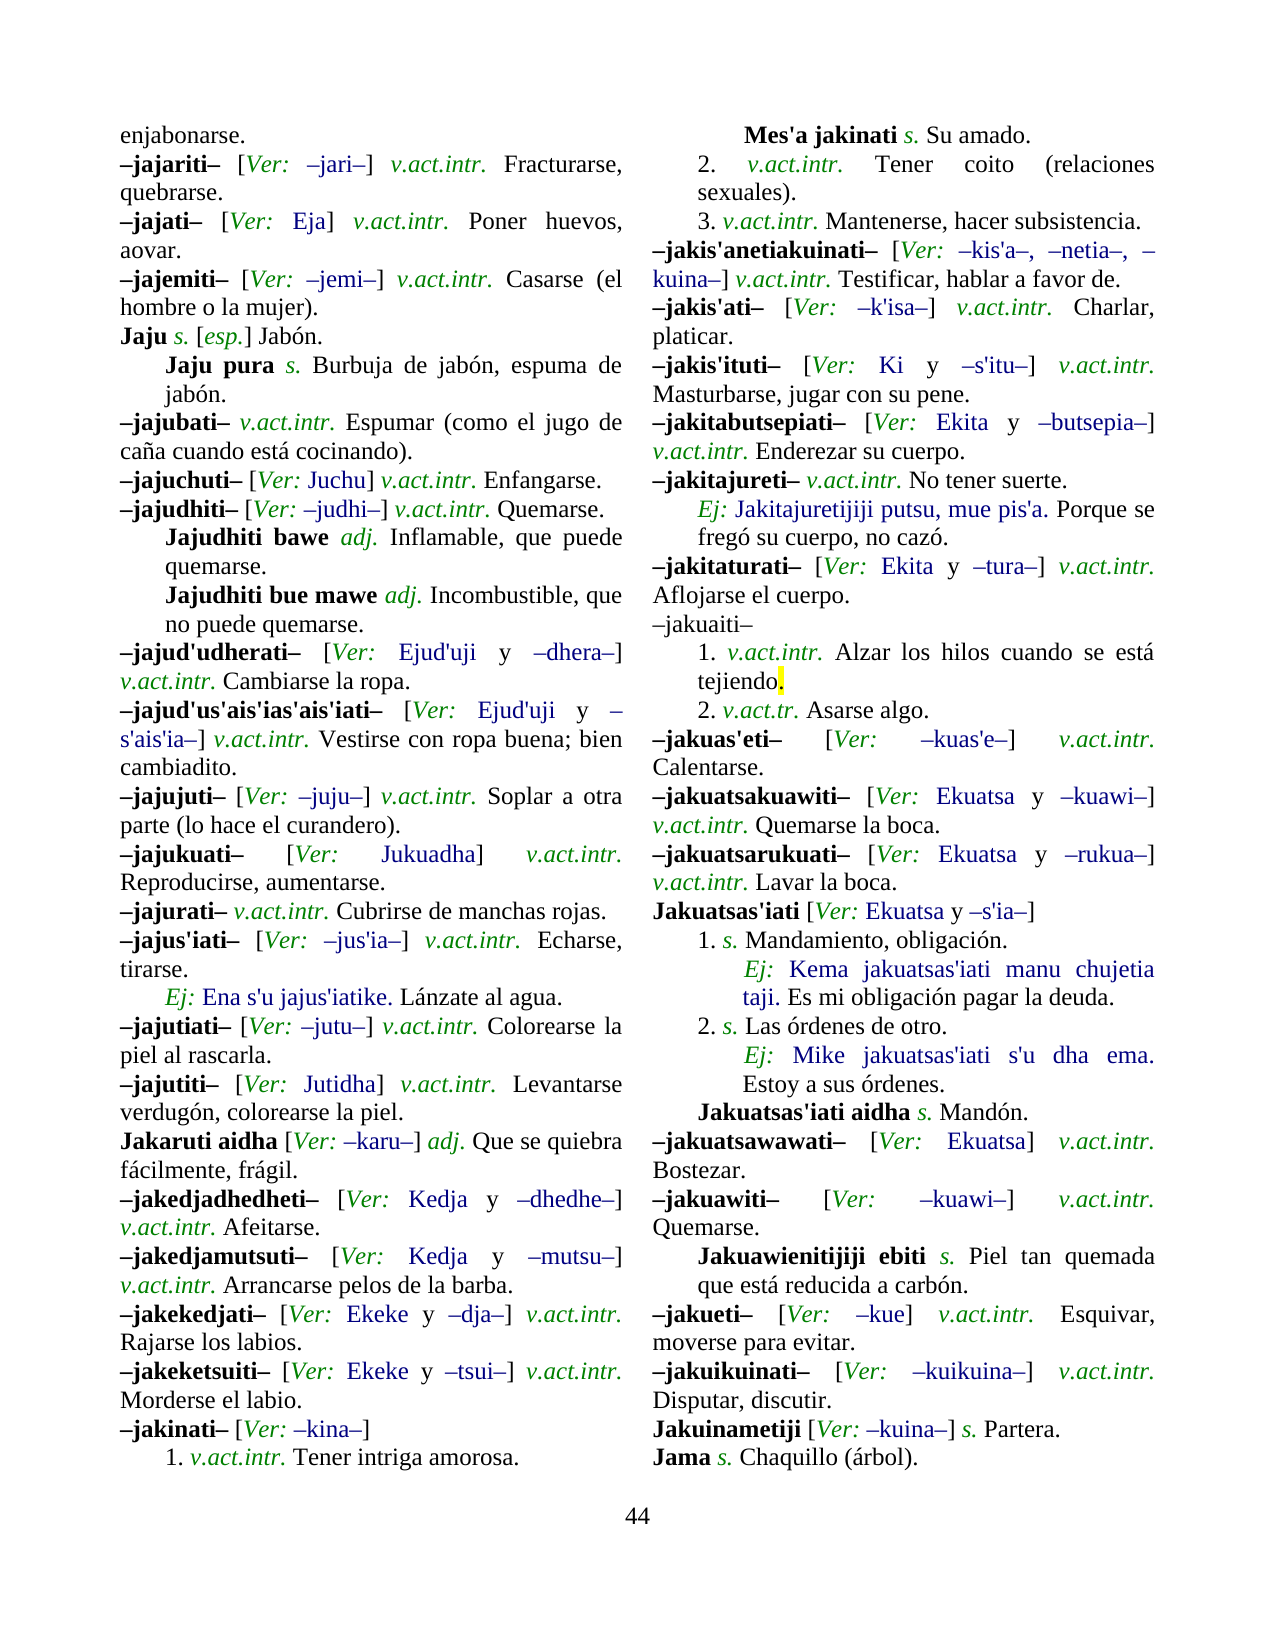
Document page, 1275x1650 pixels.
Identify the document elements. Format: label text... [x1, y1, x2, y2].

text –jakuatsakuawiti– [Ver: Ekuatsa y –kuawi–] v.act.intr. Quemarse la boca. [652, 781, 1155, 839]
text –jakitaturati– [Ver: Ekita y –tura–] v.act.intr. Aflojarse el cuerpo. [652, 551, 1155, 609]
text Jajudhiti bue mawe adj. Incombustible, que no puede quemarse. [120, 580, 622, 637]
text –jajuchuti– [Ver: Juchu] v.act.intr. Enfangarse. [120, 465, 622, 494]
text Jakaruti aidha [Ver: –karu–] adj. Que se quiebra fácilmente, frágil. [120, 1126, 622, 1184]
text Ej: Jakitajuretijiji putsu, mue pis'a. Porque se fregó su cuerpo, no cazó. [652, 494, 1155, 551]
text –jajati– [Ver: Eja] v.act.intr. Poner huevos, aovar. [120, 206, 622, 264]
text –jakitabutsepiati– [Ver: Ekita y –butsepia–] v.act.intr. Enderezar su cuerpo. [652, 407, 1155, 465]
text Jama s. Chaquillo (árbol). [652, 1442, 1155, 1471]
text 1. s. Mandamiento, obligación. [652, 925, 1155, 954]
text Jaju s. [esp.] Jabón. [120, 321, 622, 350]
text –jajurati– v.act.intr. Cubrirse de manchas rojas. [120, 896, 622, 925]
text –jajubati– v.act.intr. Espumar (como el jugo de caña cuando está cocinando). [120, 407, 622, 465]
text –jajudhiti– [Ver: –judhi–] v.act.intr. Quemarse. [120, 494, 622, 522]
text –jakekedjati– [Ver: Ekeke y –dja–] v.act.intr. Rajarse los labios. [120, 1299, 622, 1356]
text –jakedjamutsuti– [Ver: Kedja y –mutsu–] v.act.intr. Arrancarse pelos de la barba. [120, 1241, 622, 1299]
text enjabonarse. [120, 120, 622, 149]
text Jakuinametiji [Ver: –kuina–] s. Partera. [652, 1414, 1155, 1442]
text Jakuatsas'iati aidha s. Mandón. [652, 1097, 1155, 1126]
text Ej: Kema jakuatsas'iati manu chujetia taji. Es mi obligación pagar la deuda. [652, 954, 1155, 1011]
text –jajemiti– [Ver: –jemi–] v.act.intr. Casarse (el hombre o la mujer). [120, 264, 622, 321]
text –jajud'udherati– [Ver: Ejud'uji y –dhera–] v.act.intr. Cambiarse la ropa. [120, 637, 622, 695]
text –jakuatsarukuati– [Ver: Ekuatsa y –rukua–] v.act.intr. Lavar la boca. [652, 839, 1155, 896]
text –jakueti– [Ver: –kue] v.act.intr. Esquivar, moverse para evitar. [652, 1299, 1155, 1356]
text 2. v.act.tr. Asarse algo. [652, 695, 1155, 724]
text Jakuawienitijiji ebiti s. Piel tan quemada que está reducida a carbón. [652, 1241, 1155, 1299]
text Ej: Ena s'u jajus'iatike. Lánzate al agua. [120, 982, 622, 1011]
text 2. s. Las órdenes de otro. [652, 1011, 1155, 1040]
text –jakuas'eti– [Ver: –kuas'e–] v.act.intr. Calentarse. [652, 724, 1155, 781]
text –jajukuati– [Ver: Jukuadha] v.act.intr. Reproducirse, aumentarse. [120, 839, 622, 896]
text –jajutiati– [Ver: –jutu–] v.act.intr. Colorearse la piel al rascarla. [120, 1011, 622, 1069]
text –jajus'iati– [Ver: –jus'ia–] v.act.intr. Echarse, tirarse. [120, 925, 622, 982]
text –jakuatsawawati– [Ver: Ekuatsa] v.act.intr. Bostezar. [652, 1126, 1155, 1184]
text –jakeketsuiti– [Ver: Ekeke y –tsui–] v.act.intr. Morderse el labio. [120, 1356, 622, 1414]
text –jakedjadhedheti– [Ver: Kedja y –dhedhe–] v.act.intr. Afeitarse. [120, 1184, 622, 1241]
text –jakinati– [Ver: –kina–] [120, 1414, 622, 1442]
text 1. v.act.intr. Tener intriga amorosa. [120, 1442, 622, 1471]
text Jaju pura s. Burbuja de jabón, espuma de jabón. [120, 350, 622, 407]
text Mes'a jakinati s. Su amado. [652, 120, 1155, 149]
text –jajutiti– [Ver: Jutidha] v.act.intr. Levantarse verdugón, colorearse la piel. [120, 1069, 622, 1126]
text 1. v.act.intr. Alzar los hilos cuando se está tejiendo. [652, 637, 1155, 695]
text –jakis'anetiakuinati– [Ver: –kis'a–, –netia–, –kuina–] v.act.intr. Testificar, hablar a favor de. [652, 235, 1155, 292]
text –jakuaiti– [652, 609, 1155, 637]
text Jajudhiti bawe adj. Inflamable, que puede quemarse. [120, 522, 622, 580]
text Jakuatsas'iati [Ver: Ekuatsa y –s'ia–] [652, 896, 1155, 925]
text 3. v.act.intr. Mantenerse, hacer subsistencia. [652, 206, 1155, 235]
text –jakitajureti– v.act.intr. No tener suerte. [652, 465, 1155, 494]
text –jajariti– [Ver: –jari–] v.act.intr. Fracturarse, quebrarse. [120, 149, 622, 206]
text –jakis'ati– [Ver: –k'isa–] v.act.intr. Charlar, platicar. [652, 292, 1155, 350]
text 2. v.act.intr. Tener coito (relaciones sexuales). [652, 149, 1155, 206]
text –jajujuti– [Ver: –juju–] v.act.intr. Soplar a otra parte (lo hace el curandero). [120, 781, 622, 839]
text –jajud'us'ais'ias'ais'iati– [Ver: Ejud'uji y –s'ais'ia–] v.act.intr. Vestirse con ropa buena; bien cambiadito. [120, 695, 622, 781]
text Ej: Mike jakuatsas'iati s'u dha ema. Estoy a sus órdenes. [652, 1040, 1155, 1097]
text –jakuawiti– [Ver: –kuawi–] v.act.intr. Quemarse. [652, 1184, 1155, 1241]
text –jakis'ituti– [Ver: Ki y –s'itu–] v.act.intr. Masturbarse, jugar con su pene. [652, 350, 1155, 407]
text –jakuikuinati– [Ver: –kuikuina–] v.act.intr. Disputar, discutir. [652, 1356, 1155, 1414]
